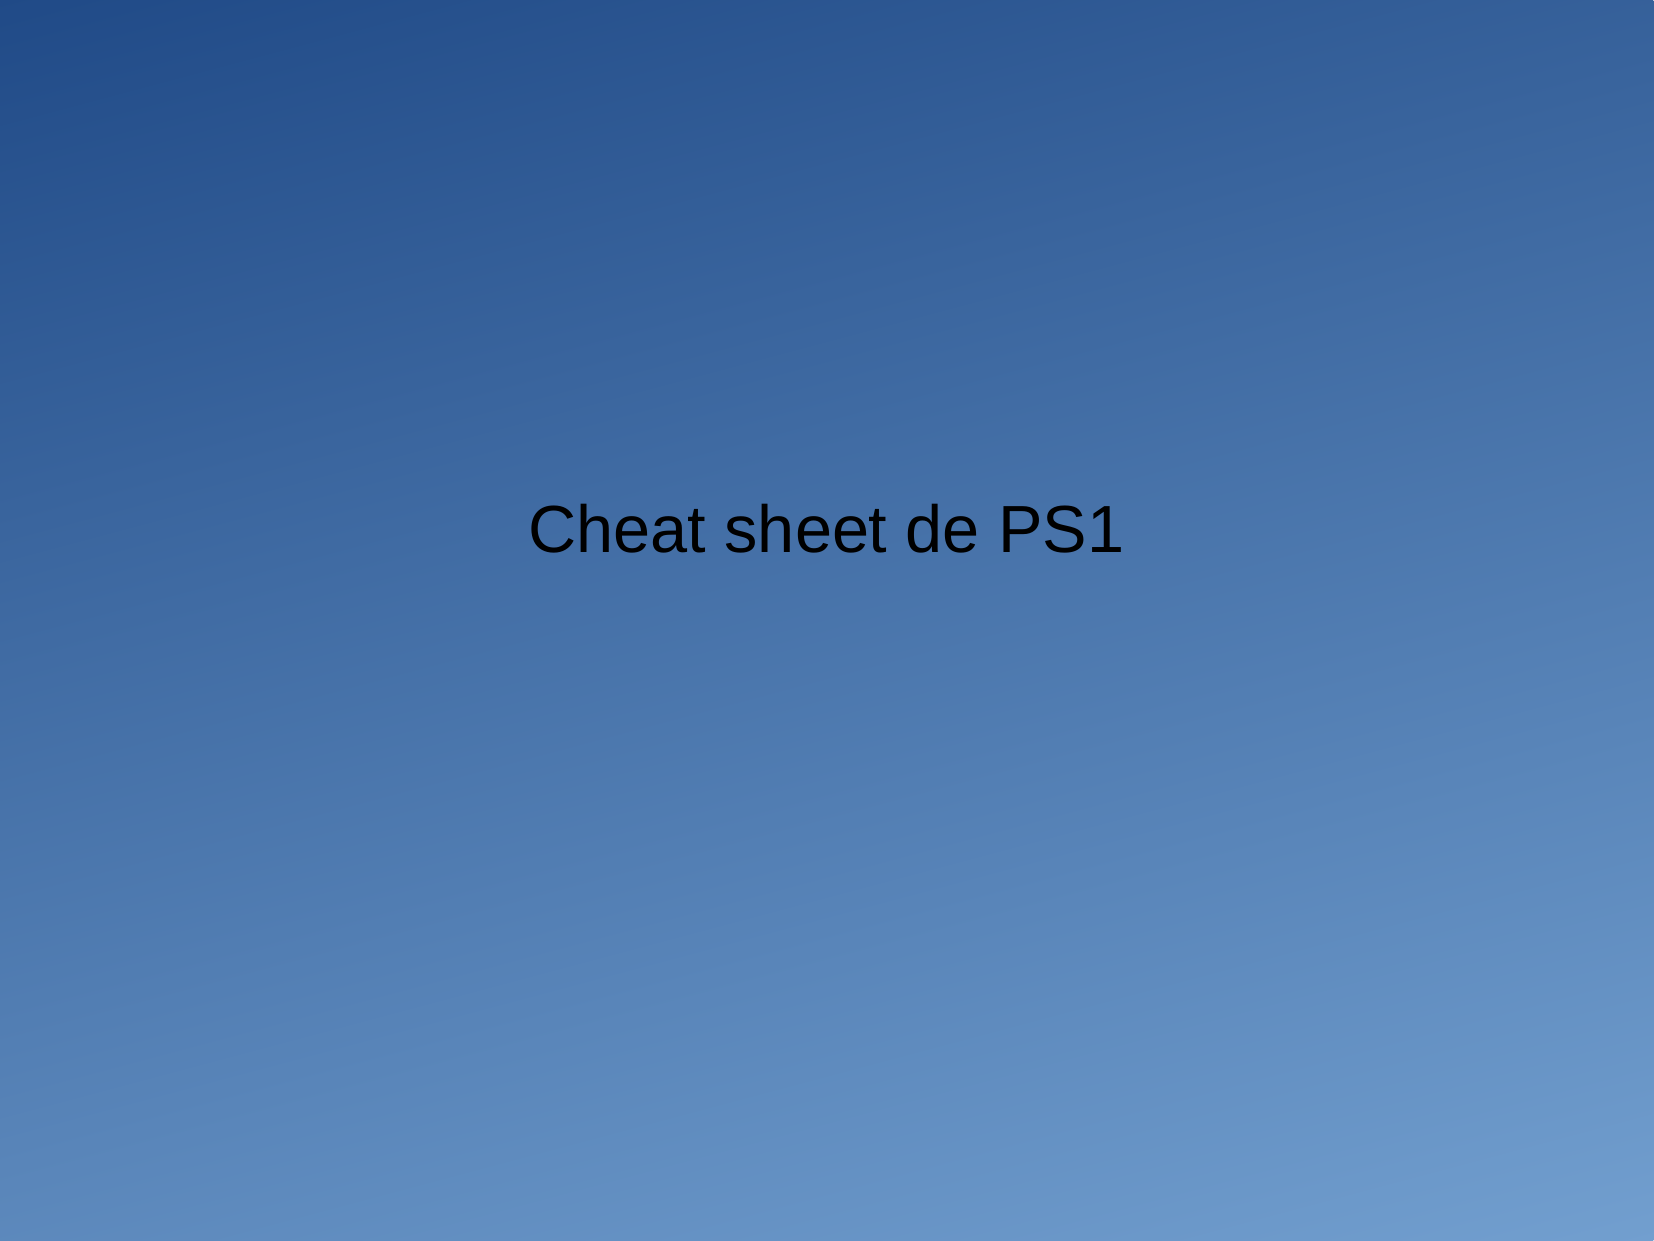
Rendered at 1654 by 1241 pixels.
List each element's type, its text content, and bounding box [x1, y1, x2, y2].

subtitle Cheat sheet de PS1 [82, 49, 1571, 1010]
